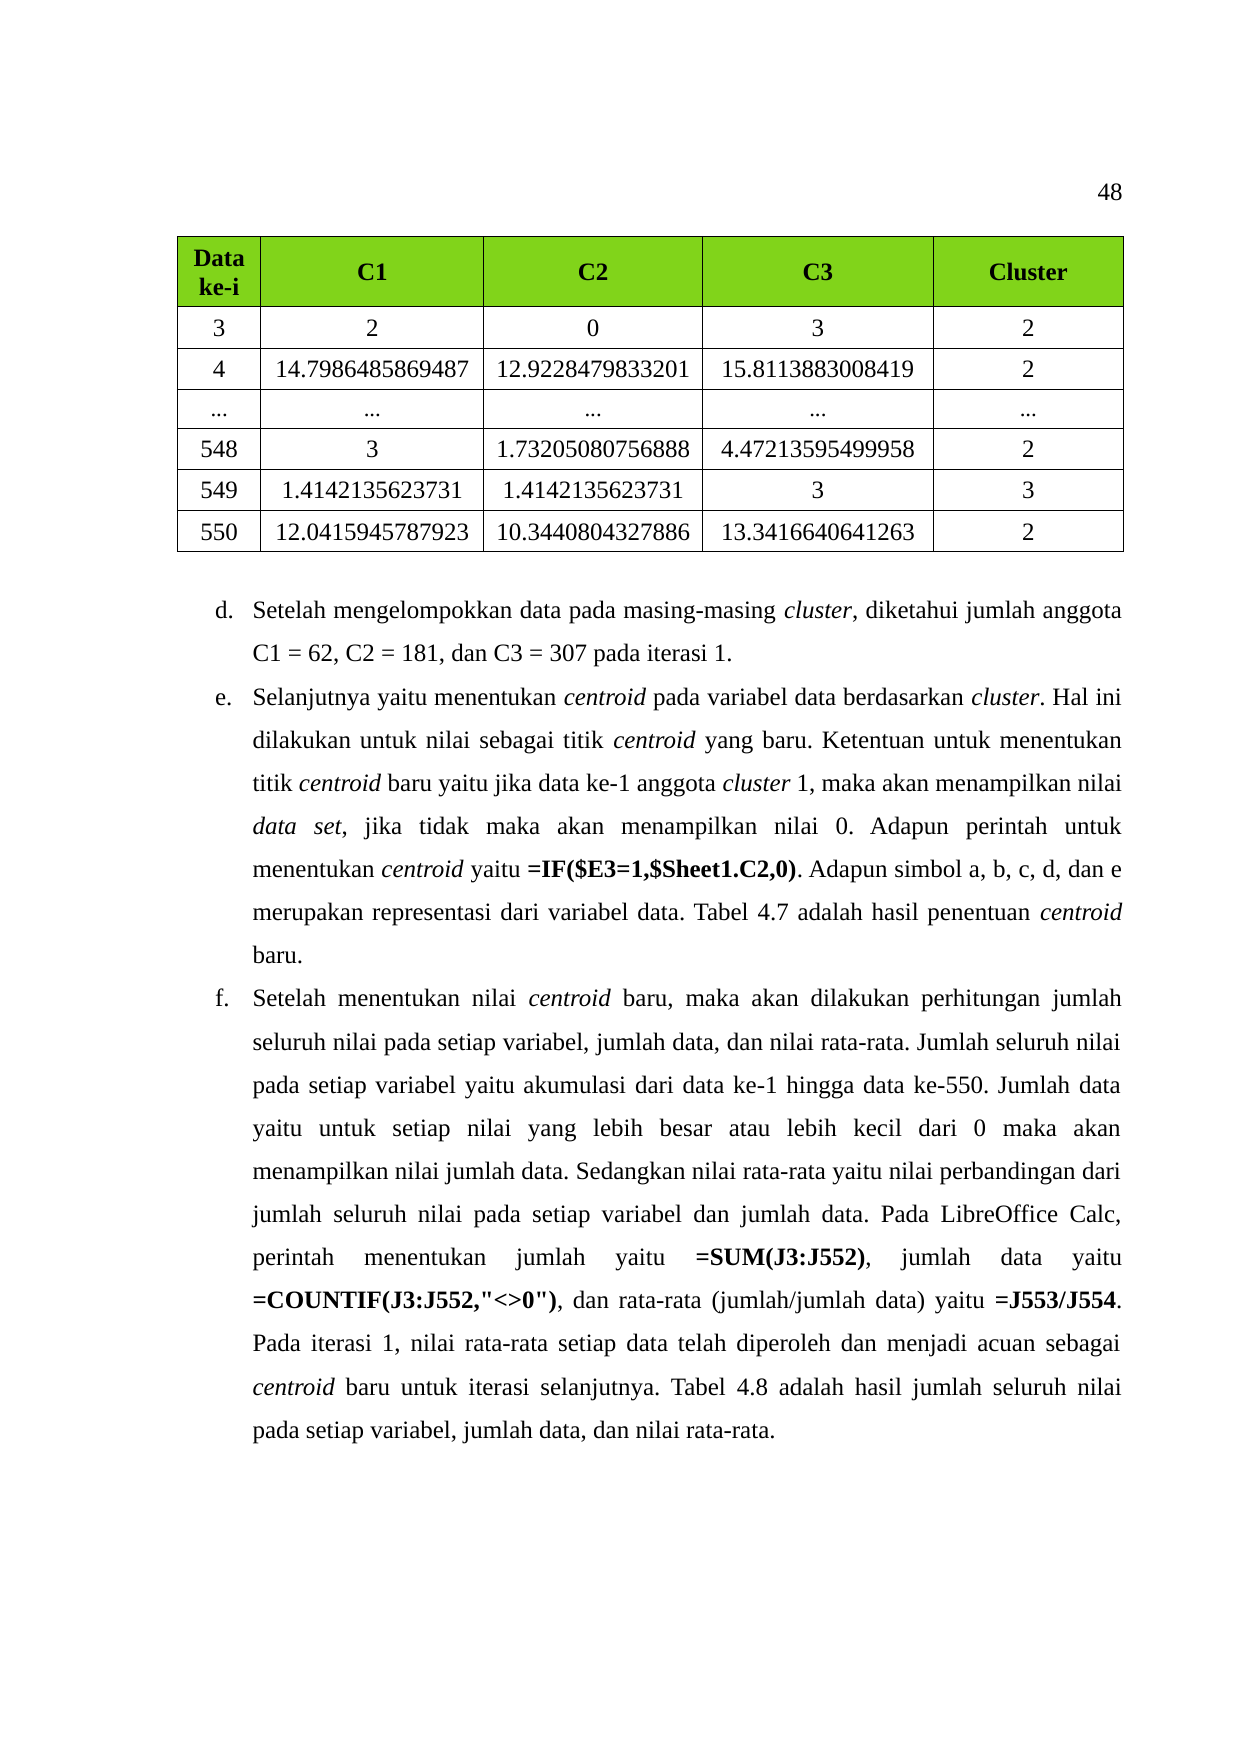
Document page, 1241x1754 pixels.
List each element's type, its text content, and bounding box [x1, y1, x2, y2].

list Setelah mengelompokkan data pada masing-masing cluster, diketahui jumlah anggota C1 = 62, C2 = 181, dan C3 = 307 pada iterasi 1. [215, 595, 1122, 667]
table_cell 13.3416640641263 [703, 511, 933, 551]
table_cell 549 [178, 470, 260, 510]
table_cell 2 [261, 307, 483, 347]
table_cell 2 [934, 307, 1123, 347]
table_cell Cluster [934, 237, 1123, 306]
table_cell ... [703, 390, 933, 427]
table_cell 15.8113883008419 [703, 349, 933, 389]
table_cell 14.7986485869487 [261, 349, 483, 389]
table_cell ... [261, 390, 483, 427]
list Selanjutnya yaitu menentukan centroid pada variabel data berdasarkan cluster. Hal ini dilakukan untuk nilai sebagai titik centroid yang baru. Ketentuan untuk menentukan titik centroid baru yaitu jika data ke-1 anggota cluster 1, maka akan menampilkan nilai data set, jika tidak maka akan menampilkan nilai 0. Adapun perintah untuk menentukan centroid yaitu =IF($E3=1,$Sheet1.C2,0). Adapun simbol a, b, c, d, dan e merupakan representasi dari variabel data. Tabel 4.7 adalah hasil penentuan centroid baru. [215, 682, 1122, 969]
table_cell 1.4142135623731 [484, 470, 702, 510]
table_cell 2 [934, 429, 1123, 469]
table_cell ... [934, 390, 1123, 427]
table_cell 548 [178, 429, 260, 469]
table_cell 4 [178, 349, 260, 389]
table_cell C2 [484, 237, 702, 306]
table_cell 3 [703, 307, 933, 347]
table_cell ... [178, 390, 260, 427]
table_cell 4.47213595499958 [703, 429, 933, 469]
table_cell 1.4142135623731 [261, 470, 483, 510]
table_cell 2 [934, 511, 1123, 551]
table_cell 3 [178, 307, 260, 347]
table_cell 3 [934, 470, 1123, 510]
table_cell Data ke-i [178, 237, 260, 306]
table_cell ... [484, 390, 702, 427]
table_cell 2 [934, 349, 1123, 389]
table_cell 1.73205080756888 [484, 429, 702, 469]
table_cell C3 [703, 237, 933, 306]
table_cell C1 [261, 237, 483, 306]
table_cell 10.3440804327886 [484, 511, 702, 551]
table_cell 0 [484, 307, 702, 347]
table_cell 550 [178, 511, 260, 551]
table_cell 12.0415945787923 [261, 511, 483, 551]
table_cell 12.9228479833201 [484, 349, 702, 389]
table_cell 3 [261, 429, 483, 469]
table_cell 3 [703, 470, 933, 510]
list Setelah menentukan nilai centroid baru, maka akan dilakukan perhitungan jumlah seluruh nilai pada setiap variabel, jumlah data, dan nilai rata-rata. Jumlah seluruh nilai pada setiap variabel yaitu akumulasi dari data ke-1 hingga data ke-550. Jumlah data yaitu untuk setiap nilai yang lebih besar atau lebih kecil dari 0 maka akan menampilkan nilai jumlah data. Sedangkan nilai rata-rata yaitu nilai perbandingan dari jumlah seluruh nilai pada setiap variabel dan jumlah data. Pada LibreOffice Calc, perintah menentukan jumlah yaitu =SUM(J3:J552), jumlah data yaitu =COUNTIF(J3:J552,"<>0"), dan rata-rata (jumlah/jumlah data) yaitu =J553/J554. Pada iterasi 1, nilai rata-rata setiap data telah diperoleh dan menjadi acuan sebagai centroid baru untuk iterasi selanjutnya. Tabel 4.8 adalah hasil jumlah seluruh nilai pada setiap variabel, jumlah data, dan nilai rata-rata. [215, 983, 1122, 1443]
